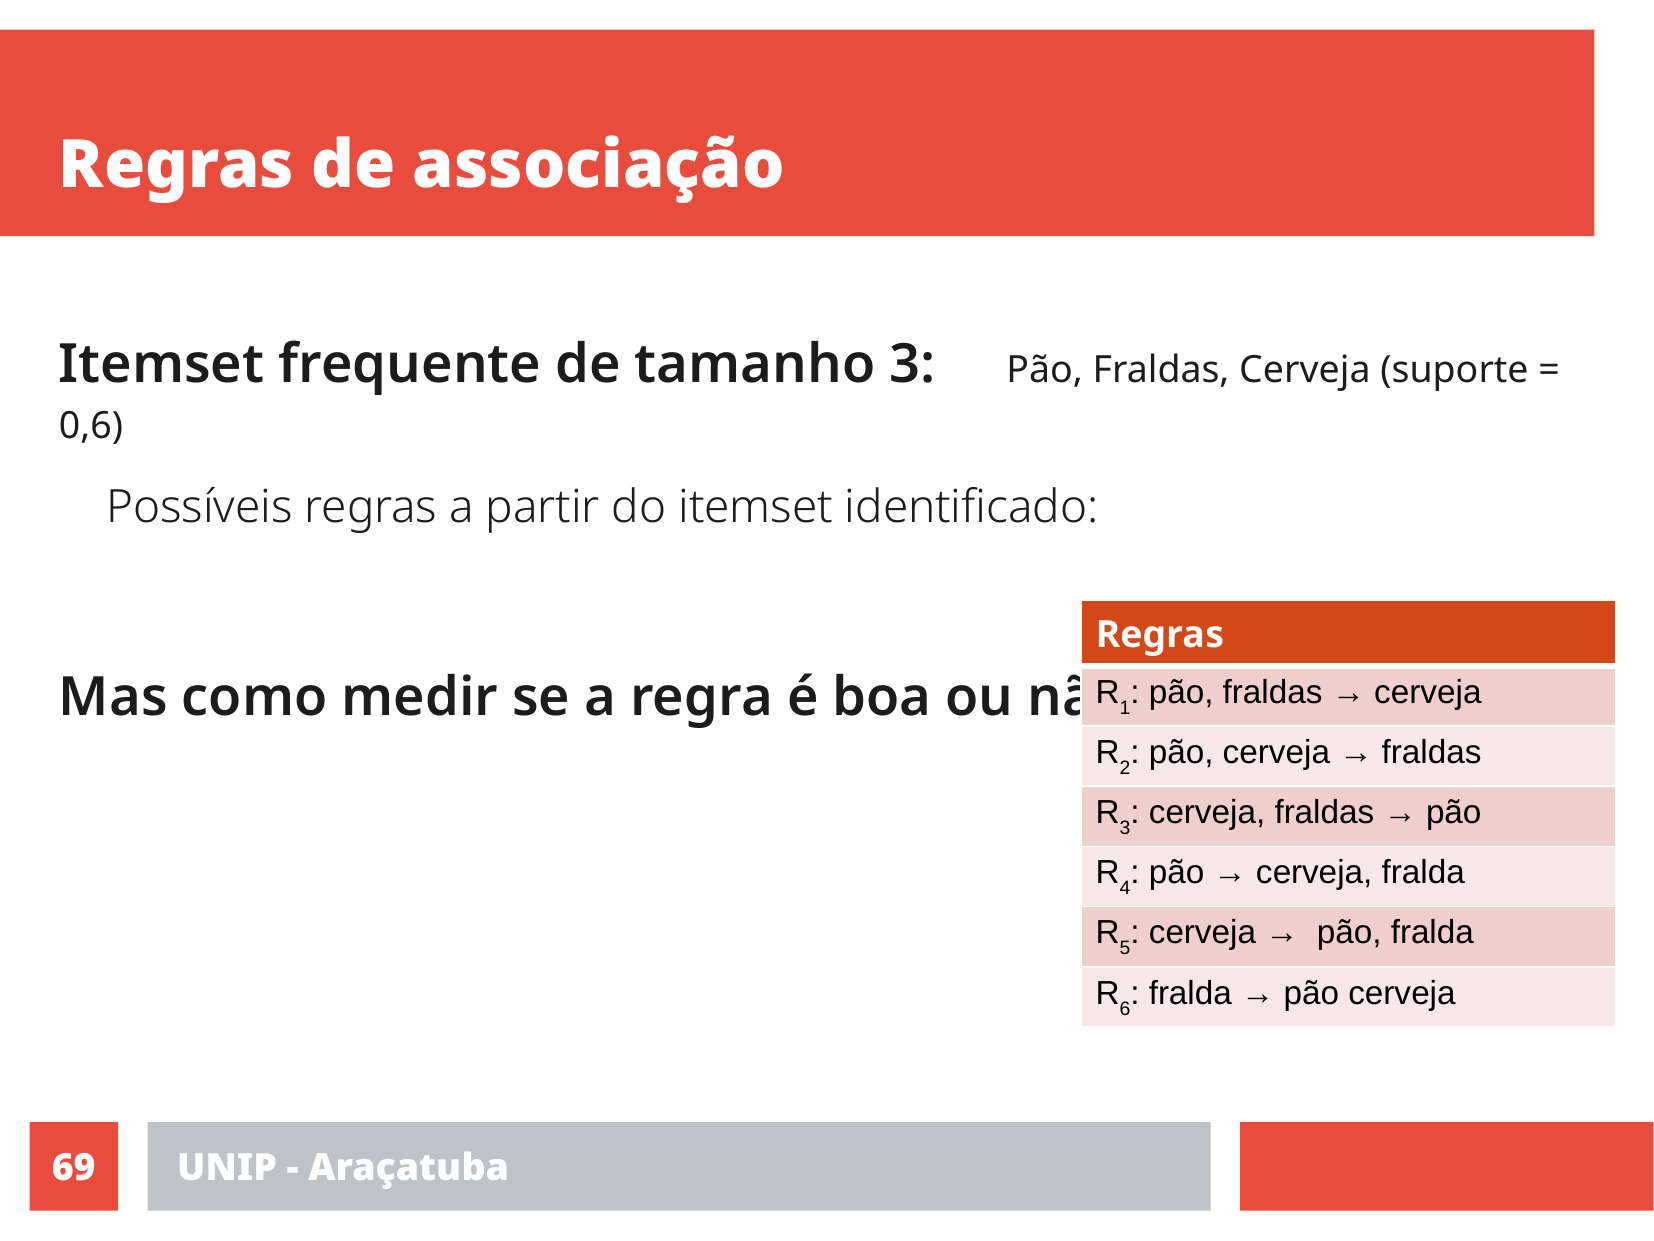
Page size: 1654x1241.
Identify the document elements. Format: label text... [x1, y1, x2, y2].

table_cell R6: fralda → pão cerveja [1082, 968, 1615, 1026]
table_cell R2: pão, cerveja → fraldas [1082, 727, 1615, 785]
list Itemset frequente de tamanho 3: Pão, Fraldas, Cerveja (suporte = 0,6) Possíveis regras a partir do itemset identificado: Mas como medir se a regra é boa ou não? [59, 324, 1565, 1093]
table_header Regras [1082, 601, 1615, 663]
table_cell R5: cerveja → pão, fralda [1082, 907, 1615, 966]
table_cell R3: cerveja, fraldas → pão [1082, 787, 1615, 846]
table_cell R1: pão, fraldas → cerveja [1082, 669, 1615, 725]
table_cell R4: pão → cerveja, fralda [1082, 847, 1615, 906]
title Regras de associação [59, 59, 1595, 207]
